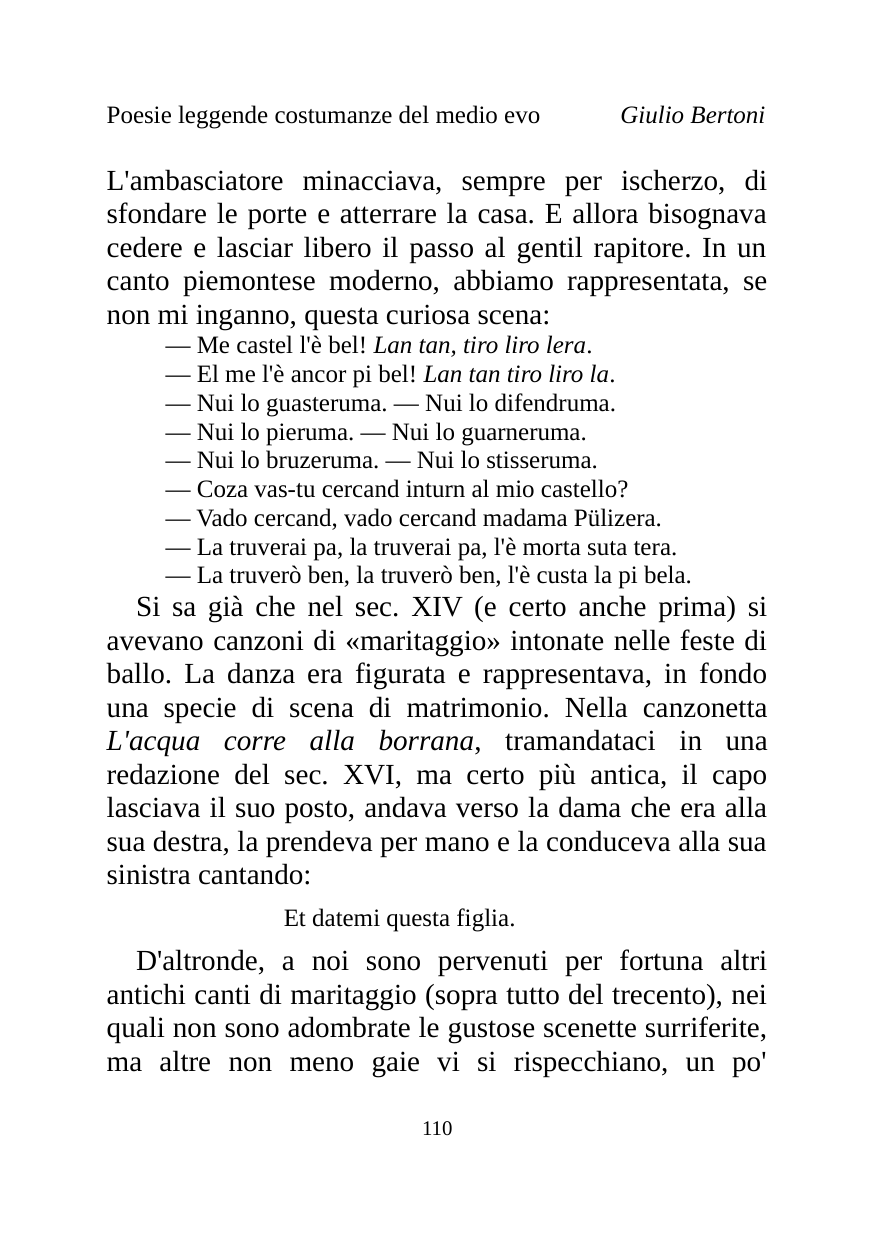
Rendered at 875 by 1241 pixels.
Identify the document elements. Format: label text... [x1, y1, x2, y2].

text L'ambasciatore minacciava, sempre per ischerzo, di sfondare le porte e atterrare la casa. E allora bisognava cedere e lasciar libero il passo al gentil rapitore. In un canto piemontese moderno, abbiamo rappresentata, se non mi inganno, questa curiosa scena: [106, 163, 768, 330]
text D'altronde, a noi sono pervenuti per fortuna altri antichi canti di maritaggio (sopra tutto del trecento), nei quali non sono adombrate le gustose scenette surriferite, ma altre non meno gaie vi si rispecchiano, un po' [106, 943, 768, 1077]
text Et datemi questa figlia. [283, 903, 768, 932]
text Si sa già che nel sec. XIV (e certo anche prima) si avevano canzoni di «maritaggio» intonate nelle feste di ballo. La danza era figurata e rappresentava, in fondo una specie di scena di matrimonio. Nella canzonetta L'acqua corre alla borrana, tramandataci in una redazione del sec. XVI, ma certo più antica, il capo lasciava il suo posto, andava verso la dama che era alla sua destra, la prendeva per mano e la conduceva alla sua sinistra cantando: [106, 589, 768, 891]
text — Me castel l'è bel! Lan tan, tiro liro lera. — El me l'è ancor pi bel! Lan tan tiro liro la. — Nui lo guasteruma. — Nui lo difendruma. — Nui lo pieruma. — Nui lo guarneruma. — Nui lo bruzeruma. — Nui lo stisseruma. — Coza vas-tu cercand inturn al mio castello? — Vado cercand, vado cercand madama Pülizera. — La truverai pa, la truverai pa, l'è morta suta tera. — La truverò ben, la truverò ben, l'è custa la pi bela. [165, 330, 768, 589]
